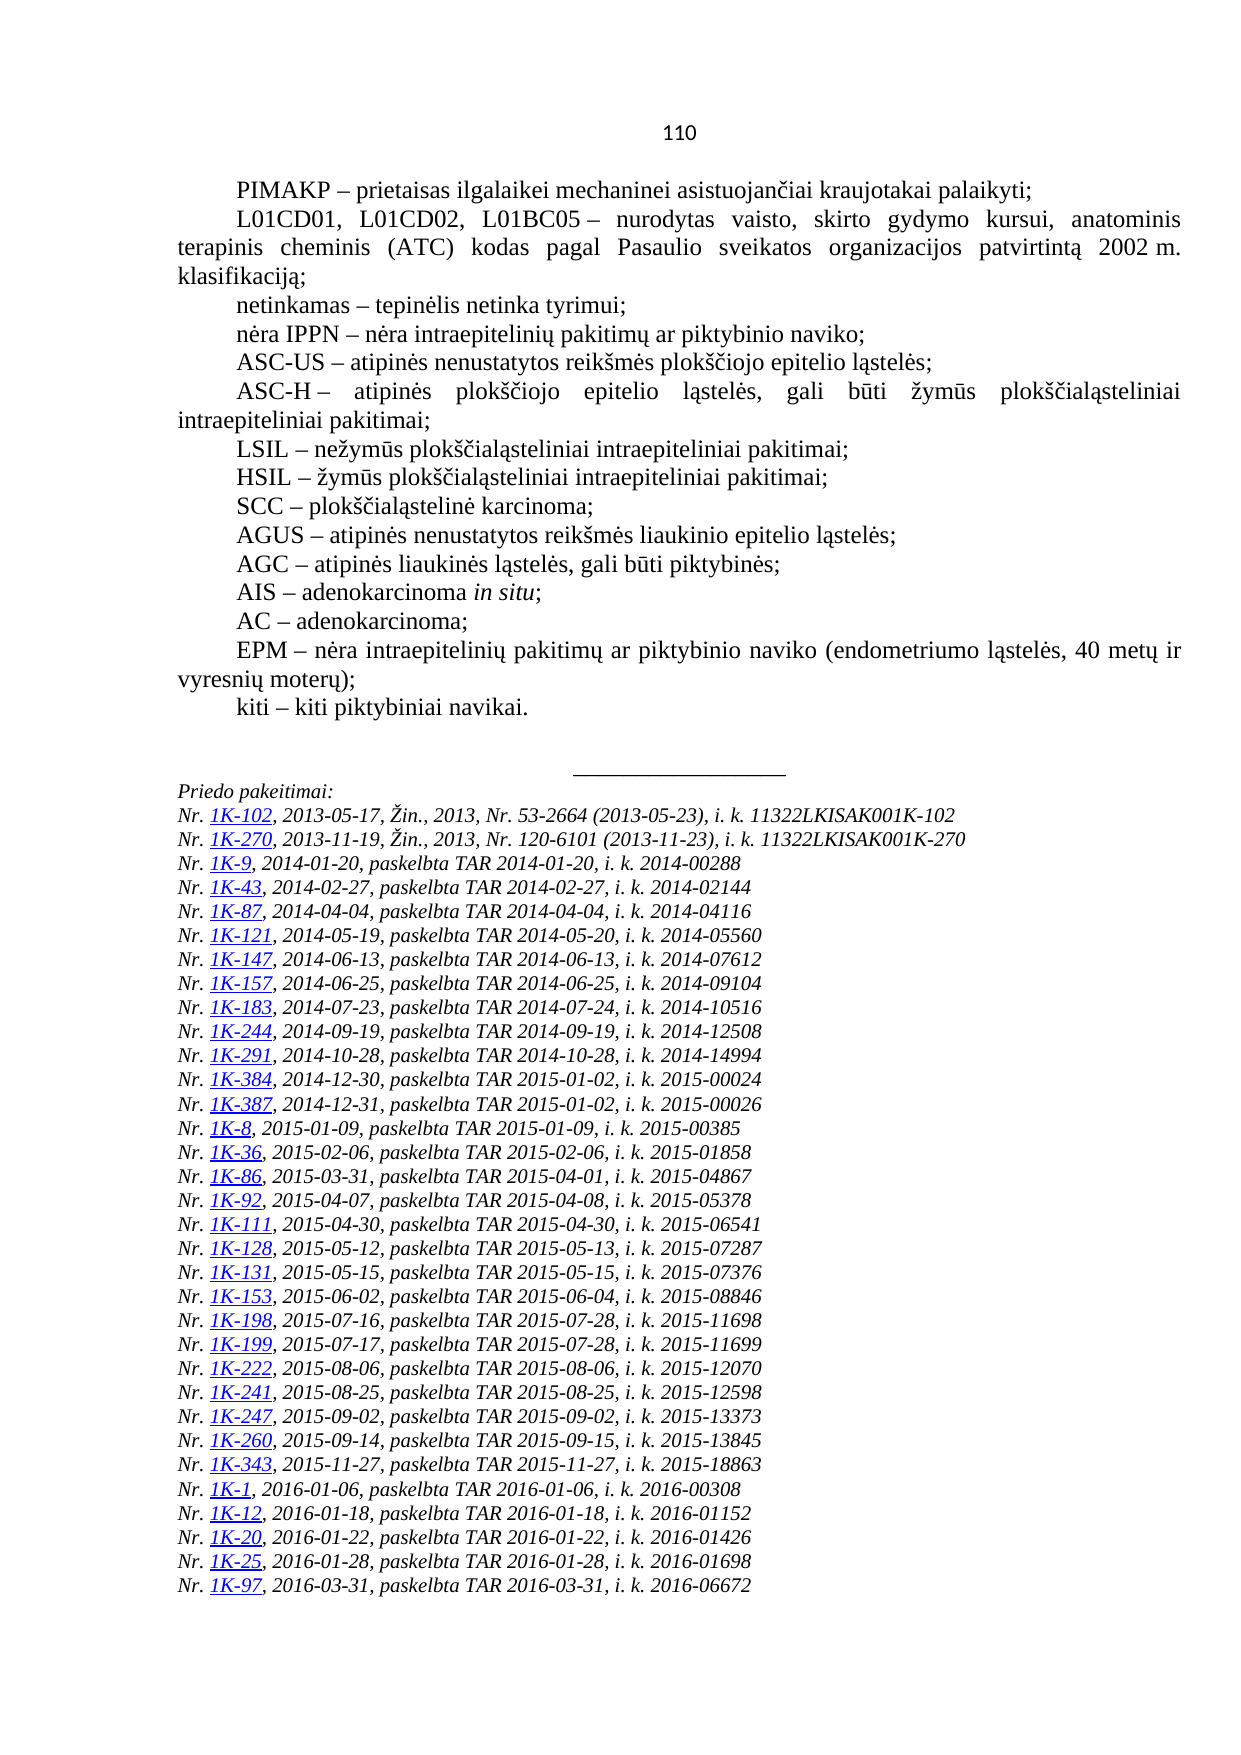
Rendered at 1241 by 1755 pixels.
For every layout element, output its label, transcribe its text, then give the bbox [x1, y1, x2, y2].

text Nr. 1K-128, 2015-05-12, paskelbta TAR 2015-05-13, i. k. 2015-07287 [177, 1236, 1181, 1260]
text Nr. 1K-121, 2014-05-19, paskelbta TAR 2014-05-20, i. k. 2014-05560 [177, 923, 1181, 947]
text Nr. 1K-8, 2015-01-09, paskelbta TAR 2015-01-09, i. k. 2015-00385 [177, 1116, 1181, 1139]
text Nr. 1K-384, 2014-12-30, paskelbta TAR 2015-01-02, i. k. 2015-00024 [177, 1067, 1181, 1091]
text HSIL – žymūs plokščialąsteliniai intraepiteliniai pakitimai; [177, 462, 1181, 491]
text Nr. 1K-241, 2015-08-25, paskelbta TAR 2015-08-25, i. k. 2015-12598 [177, 1380, 1181, 1404]
text Nr. 1K-157, 2014-06-25, paskelbta TAR 2014-06-25, i. k. 2014-09104 [177, 971, 1181, 995]
text PIMAKP – prietaisas ilgalaikei mechaninei asistuojančiai kraujotakai palaikyti; [177, 175, 1181, 204]
text Nr. 1K-97, 2016-03-31, paskelbta TAR 2016-03-31, i. k. 2016-06672 [177, 1573, 1181, 1597]
text Nr. 1K-36, 2015-02-06, paskelbta TAR 2015-02-06, i. k. 2015-01858 [177, 1139, 1181, 1164]
text Nr. 1K-102, 2013-05-17, Žin., 2013, Nr. 53-2664 (2013-05-23), i. k. 11322LKISAK001K-102 [177, 803, 1181, 827]
text kiti – kiti piktybiniai navikai. [177, 692, 1181, 721]
text SCC – plokščialąstelinė karcinoma; [177, 491, 1181, 520]
text Nr. 1K-12, 2016-01-18, paskelbta TAR 2016-01-18, i. k. 2016-01152 [177, 1501, 1181, 1524]
text Nr. 1K-260, 2015-09-14, paskelbta TAR 2015-09-15, i. k. 2015-13845 [177, 1428, 1181, 1452]
text ASC-US – atipinės nenustatytos reikšmės plokščiojo epitelio ląstelės; [177, 347, 1181, 376]
text AGUS – atipinės nenustatytos reikšmės liaukinio epitelio ląstelės; [177, 520, 1181, 549]
text Nr. 1K-387, 2014-12-31, paskelbta TAR 2015-01-02, i. k. 2015-00026 [177, 1091, 1181, 1116]
text netinkamas – tepinėlis netinka tyrimui; [177, 290, 1181, 319]
text LSIL – nežymūs plokščialąsteliniai intraepiteliniai pakitimai; [177, 434, 1181, 462]
text Nr. 1K-25, 2016-01-28, paskelbta TAR 2016-01-28, i. k. 2016-01698 [177, 1549, 1181, 1573]
text Nr. 1K-198, 2015-07-16, paskelbta TAR 2015-07-28, i. k. 2015-11698 [177, 1308, 1181, 1332]
text Nr. 1K-291, 2014-10-28, paskelbta TAR 2014-10-28, i. k. 2014-14994 [177, 1043, 1181, 1067]
text Nr. 1K-270, 2013-11-19, Žin., 2013, Nr. 120-6101 (2013-11-23), i. k. 11322LKISAK001K-270 [177, 827, 1181, 851]
text nėra IPPN – nėra intraepitelinių pakitimų ar piktybinio naviko; [177, 319, 1181, 347]
text Nr. 1K-131, 2015-05-15, paskelbta TAR 2015-05-15, i. k. 2015-07376 [177, 1260, 1181, 1284]
text Nr. 1K-147, 2014-06-13, paskelbta TAR 2014-06-13, i. k. 2014-07612 [177, 947, 1181, 971]
text _________________ [177, 750, 1181, 779]
text Nr. 1K-343, 2015-11-27, paskelbta TAR 2015-11-27, i. k. 2015-18863 [177, 1452, 1181, 1476]
text AC – adenokarcinoma; [177, 606, 1181, 635]
text AGC – atipinės liaukinės ląstelės, gali būti piktybinės; [177, 549, 1181, 577]
text Nr. 1K-87, 2014-04-04, paskelbta TAR 2014-04-04, i. k. 2014-04116 [177, 899, 1181, 923]
text ASC-H – atipinės plokščiojo epitelio ląstelės, gali būti žymūs plokščialąsteliniai intraepiteliniai pakitimai; [177, 376, 1181, 434]
text Priedo pakeitimai: [177, 779, 1181, 803]
text Nr. 1K-199, 2015-07-17, paskelbta TAR 2015-07-28, i. k. 2015-11699 [177, 1332, 1181, 1356]
text EPM – nėra intraepitelinių pakitimų ar piktybinio naviko (endometriumo ląstelės, 40 metų ir vyresnių moterų); [177, 635, 1181, 692]
text Nr. 1K-9, 2014-01-20, paskelbta TAR 2014-01-20, i. k. 2014-00288 [177, 851, 1181, 875]
text Nr. 1K-92, 2015-04-07, paskelbta TAR 2015-04-08, i. k. 2015-05378 [177, 1188, 1181, 1212]
text Nr. 1K-244, 2014-09-19, paskelbta TAR 2014-09-19, i. k. 2014-12508 [177, 1019, 1181, 1043]
text Nr. 1K-222, 2015-08-06, paskelbta TAR 2015-08-06, i. k. 2015-12070 [177, 1356, 1181, 1380]
text Nr. 1K-1, 2016-01-06, paskelbta TAR 2016-01-06, i. k. 2016-00308 [177, 1476, 1181, 1501]
text Nr. 1K-20, 2016-01-22, paskelbta TAR 2016-01-22, i. k. 2016-01426 [177, 1524, 1181, 1549]
text Nr. 1K-111, 2015-04-30, paskelbta TAR 2015-04-30, i. k. 2015-06541 [177, 1212, 1181, 1236]
text Nr. 1K-183, 2014-07-23, paskelbta TAR 2014-07-24, i. k. 2014-10516 [177, 995, 1181, 1019]
text L01CD01, L01CD02, L01BC05 – nurodytas vaisto, skirto gydymo kursui, anatominis terapinis cheminis (ATC) kodas pagal Pasaulio sveikatos organizacijos patvirtintą 2002 m. klasifikaciją; [177, 204, 1181, 290]
text Nr. 1K-43, 2014-02-27, paskelbta TAR 2014-02-27, i. k. 2014-02144 [177, 875, 1181, 899]
text Nr. 1K-153, 2015-06-02, paskelbta TAR 2015-06-04, i. k. 2015-08846 [177, 1284, 1181, 1308]
text Nr. 1K-86, 2015-03-31, paskelbta TAR 2015-04-01, i. k. 2015-04867 [177, 1164, 1181, 1188]
text Nr. 1K-247, 2015-09-02, paskelbta TAR 2015-09-02, i. k. 2015-13373 [177, 1404, 1181, 1428]
text AIS – adenokarcinoma in situ; [177, 577, 1181, 606]
